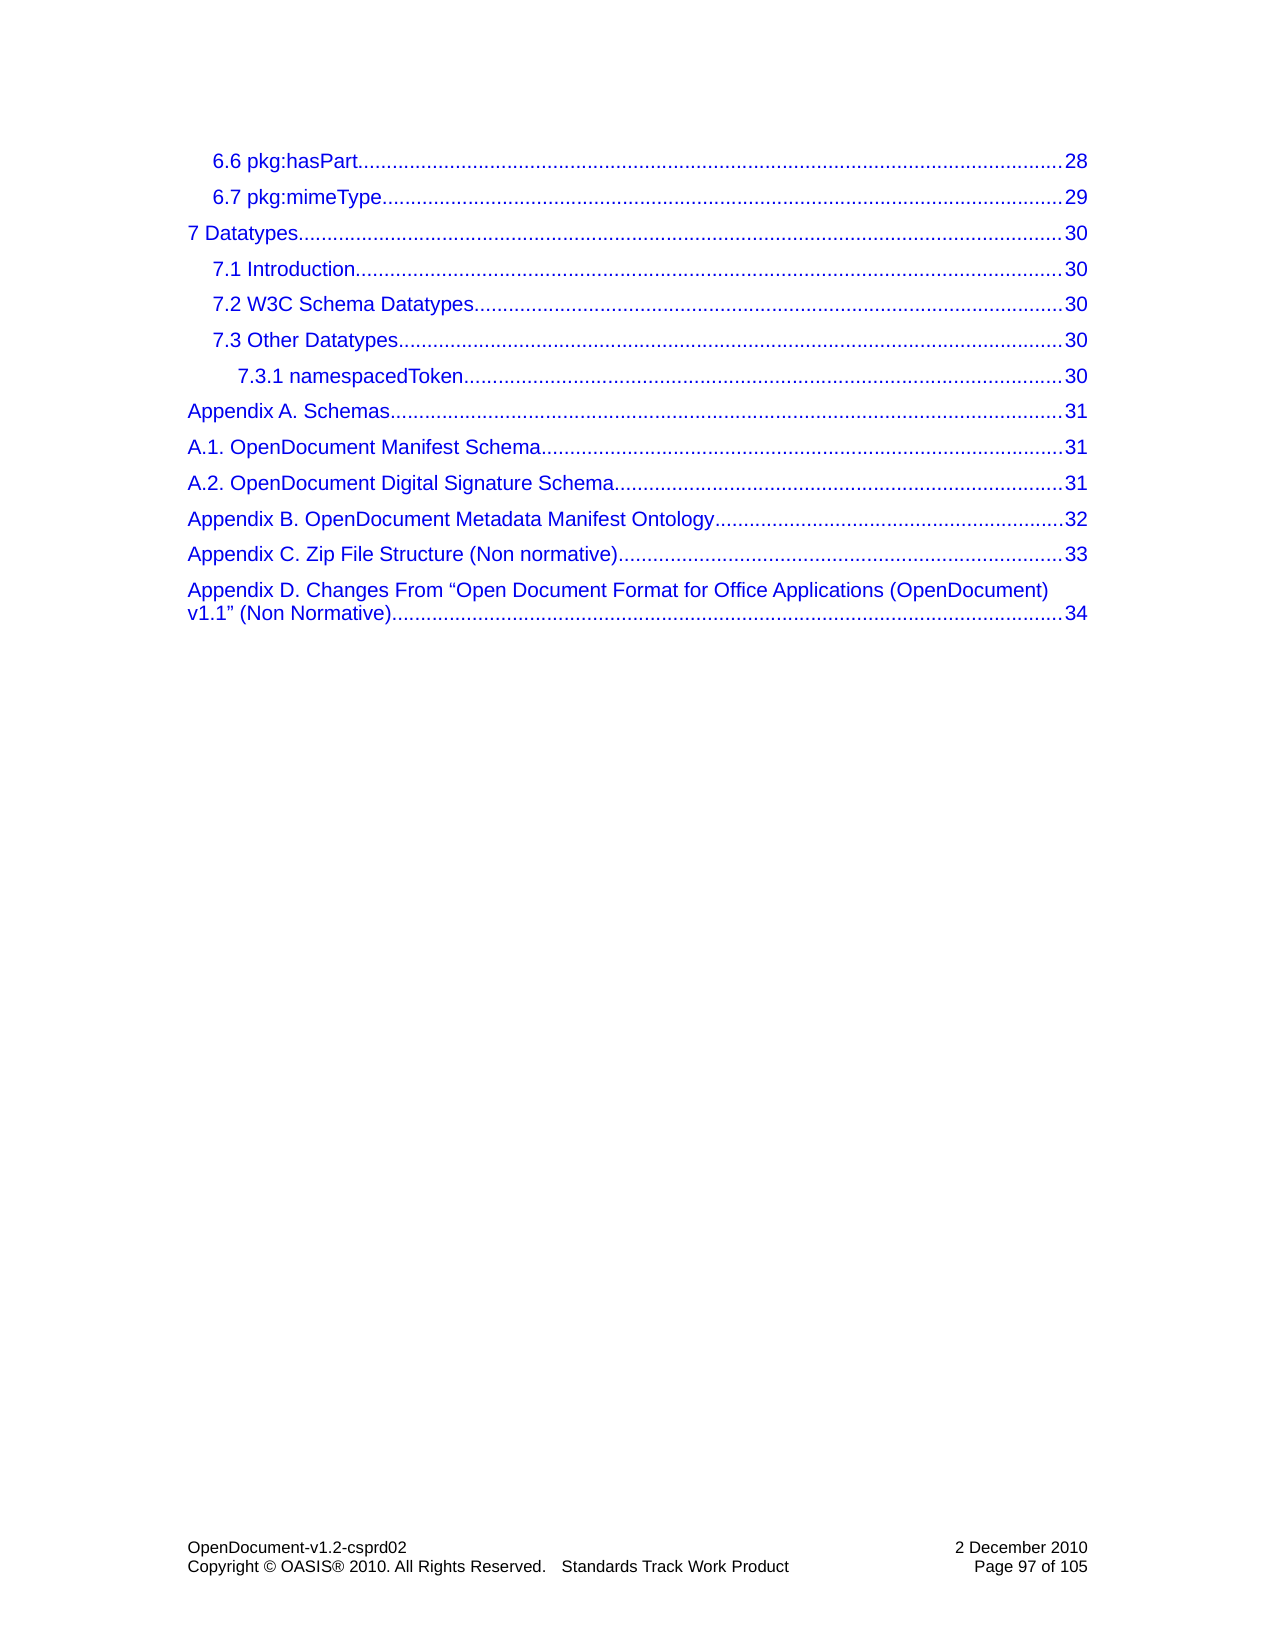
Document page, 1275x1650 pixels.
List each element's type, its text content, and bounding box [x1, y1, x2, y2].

text 7.2 W3C Schema Datatypes 30 [212, 293, 1088, 316]
text 6.6 pkg:hasPart 28 [212, 150, 1088, 173]
text 7.3 Other Datatypes 30 [212, 329, 1088, 352]
text Appendix C. Zip File Structure (Non normative) 33 [187, 543, 1088, 566]
text Appendix B. OpenDocument Metadata Manifest Ontology 32 [187, 507, 1088, 531]
text Appendix A. Schemas 31 [187, 400, 1088, 423]
text 7.3.1 namespacedToken 30 [237, 364, 1088, 388]
text 7 Datatypes 30 [187, 221, 1088, 245]
text Appendix D. Changes From “Open Document Format for Office Applications (OpenDocument) v1.1” (Non Normative) 34 [187, 579, 1088, 625]
text 6.7 pkg:mimeType 29 [212, 186, 1088, 209]
text 7.1 Introduction 30 [212, 257, 1088, 280]
text A.2. OpenDocument Digital Signature Schema 31 [187, 472, 1088, 495]
text A.1. OpenDocument Manifest Schema 31 [187, 436, 1088, 459]
